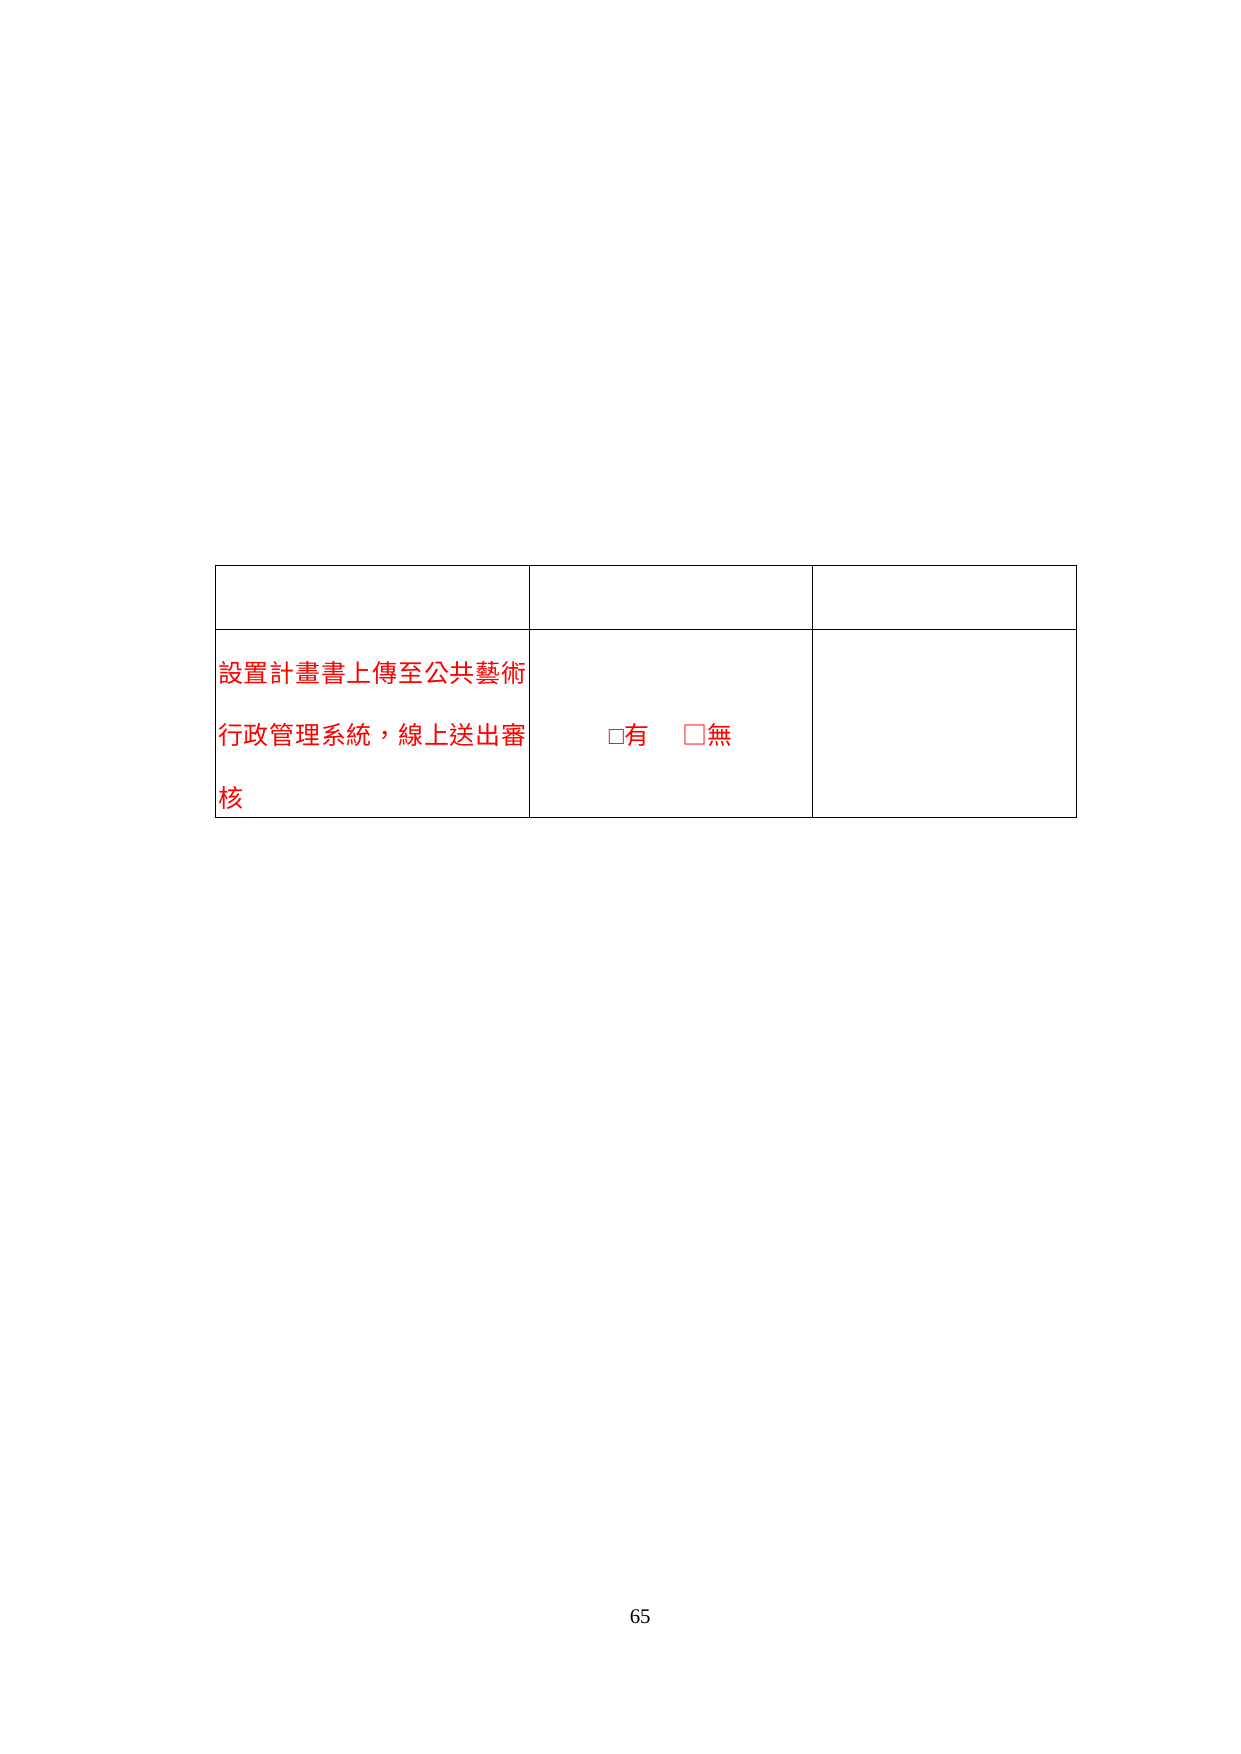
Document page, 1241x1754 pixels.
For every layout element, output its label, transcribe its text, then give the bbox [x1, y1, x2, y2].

table_cell □有 □無 [530, 630, 812, 817]
table_cell 設置計畫書上傳至公共藝術行政管理系統，線上送出審核 [216, 630, 529, 817]
table_cell [530, 566, 812, 628]
table_cell [813, 566, 1076, 628]
table_cell [813, 630, 1076, 817]
table_cell [216, 566, 529, 628]
